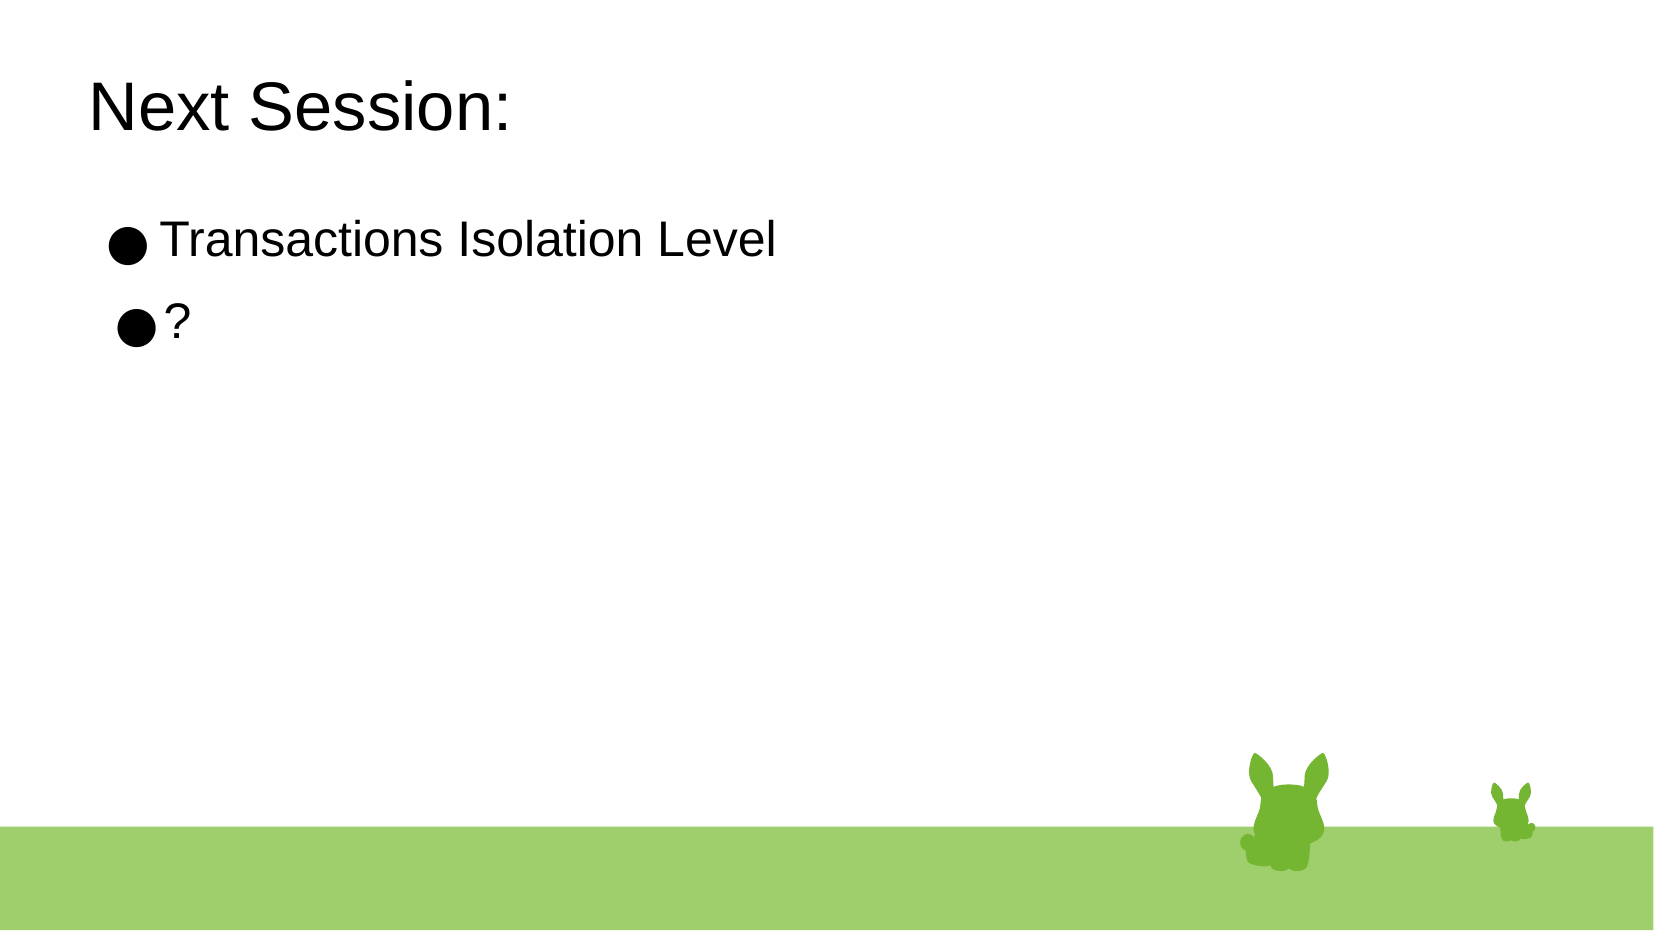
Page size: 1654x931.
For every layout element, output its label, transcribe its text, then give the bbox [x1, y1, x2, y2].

text_box Next Session: [88, 29, 1565, 178]
text_box Transactions Isolation Level ? [88, 206, 1565, 739]
